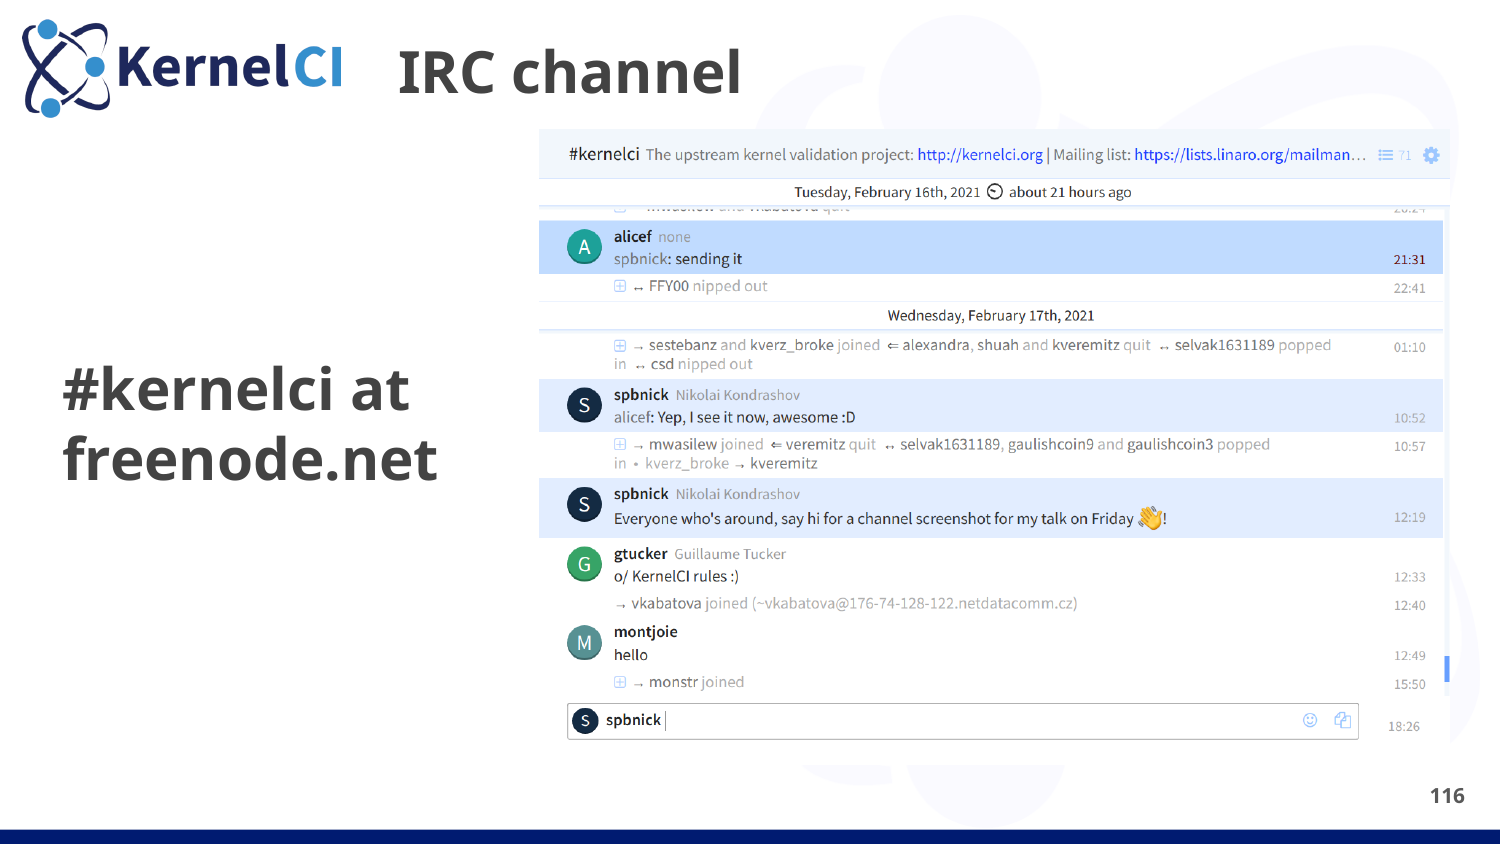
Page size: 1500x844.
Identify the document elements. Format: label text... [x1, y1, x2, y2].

title IRC channel [383, 23, 1455, 117]
title #kernelci at freenode.net [47, 345, 471, 498]
picture [22, 19, 341, 118]
picture [539, 15, 1480, 828]
slide_number [1389, 764, 1480, 830]
